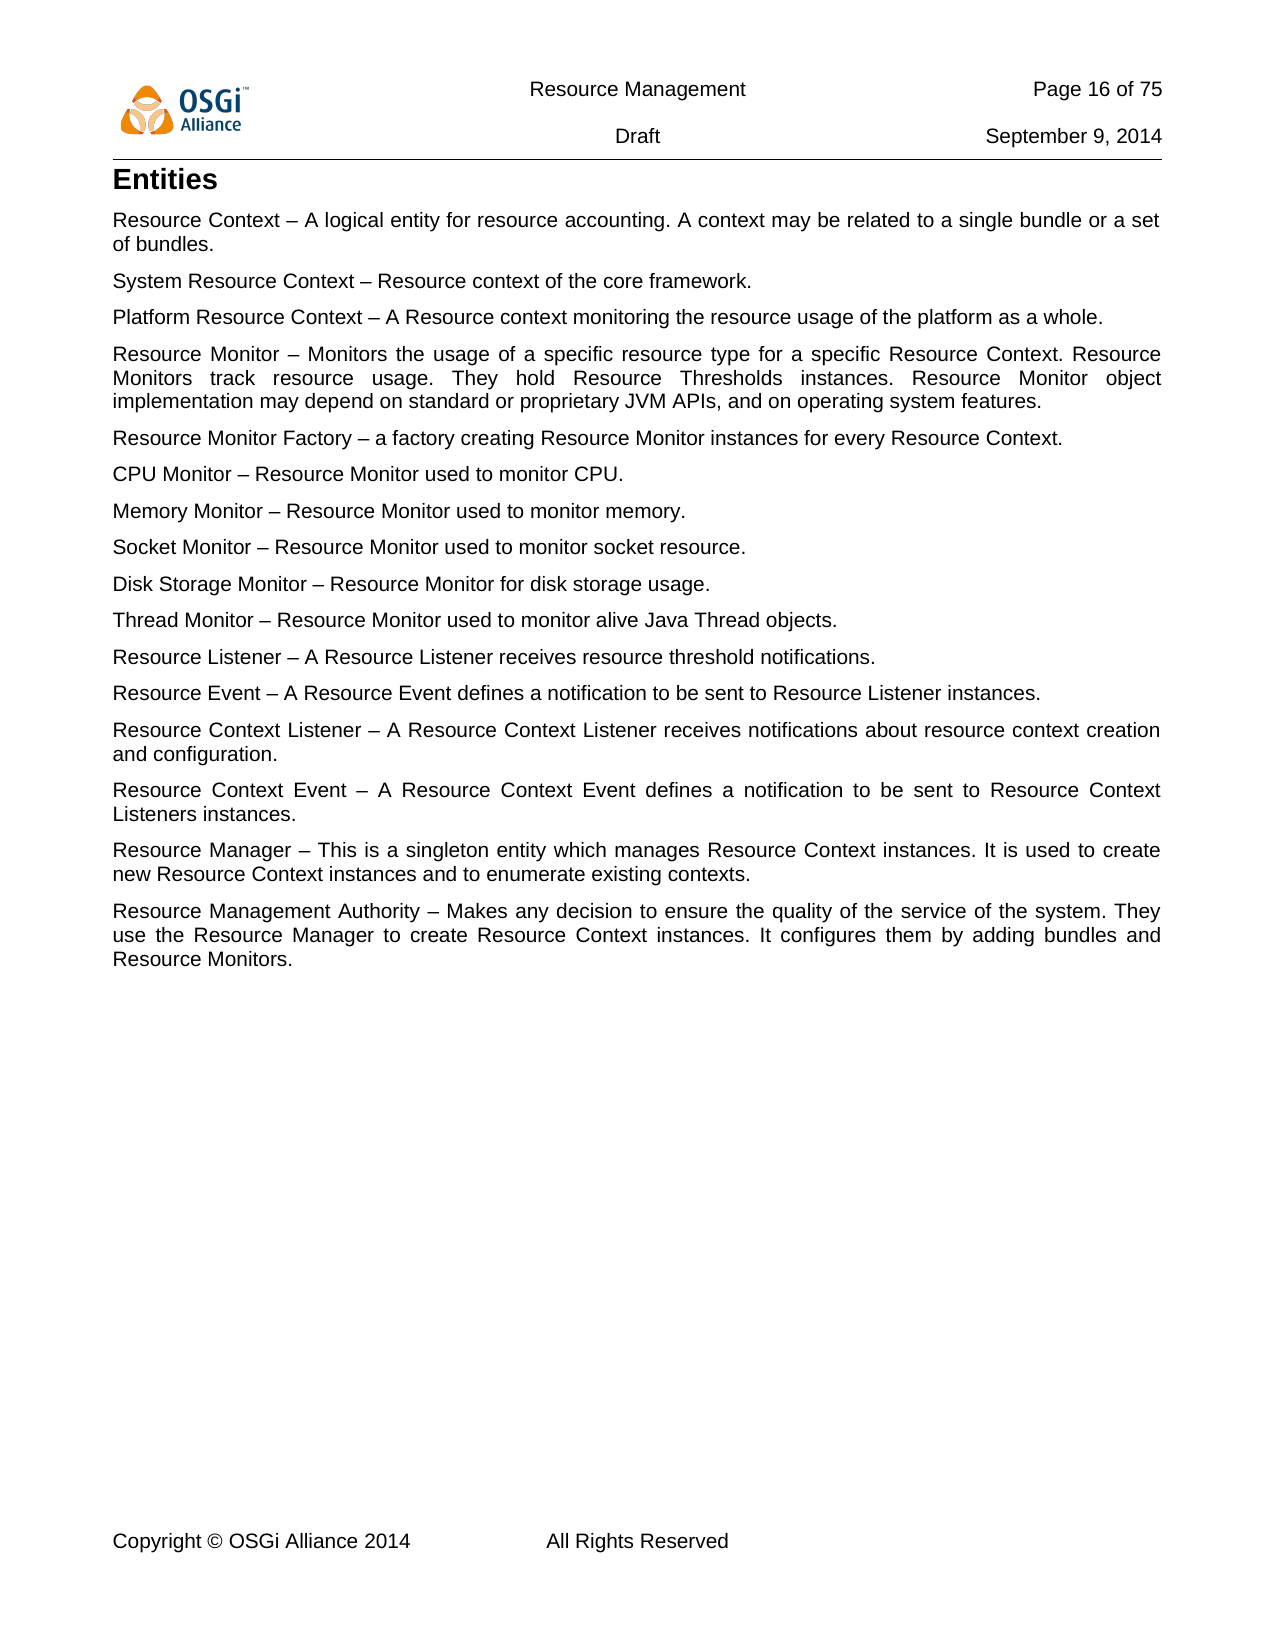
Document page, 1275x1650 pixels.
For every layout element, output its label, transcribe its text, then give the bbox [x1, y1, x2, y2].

text Resource Manager – This is a singleton entity which manages Resource Context instances. It is used to create new Resource Context instances and to enumerate existing contexts. [112, 838, 1162, 886]
text CPU Monitor – Resource Monitor used to monitor CPU. [112, 462, 1162, 486]
text Resource Monitor – Monitors the usage of a specific resource type for a specific Resource Context. Resource Monitors track resource usage. They hold Resource Thresholds instances. Resource Monitor object implementation may depend on standard or proprietary JVM APIs, and on operating system features. [112, 341, 1162, 413]
text Resource Monitor Factory – a factory creating Resource Monitor instances for every Resource Context. [112, 426, 1162, 450]
text Memory Monitor – Resource Monitor used to monitor memory. [112, 499, 1162, 523]
text Resource Management Authority – Makes any decision to ensure the quality of the service of the system. They use the Resource Manager to create Resource Context instances. It configures them by adding bundles and Resource Monitors. [112, 899, 1162, 971]
picture [113, 78, 257, 142]
text Resource Context Event – A Resource Context Event defines a notification to be sent to Resource Context Listeners instances. [112, 778, 1162, 826]
text Disk Storage Monitor – Resource Monitor for disk storage usage. [112, 572, 1162, 596]
text System Resource Context – Resource context of the core framework. [112, 268, 1162, 292]
text Resource Listener – A Resource Listener receives resource threshold notifications. [112, 644, 1162, 668]
text Platform Resource Context – A Resource context monitoring the resource usage of the platform as a whole. [112, 305, 1162, 329]
text Resource Event – A Resource Event defines a notification to be sent to Resource Listener instances. [112, 681, 1162, 705]
text Resource Context Listener – A Resource Context Listener receives notifications about resource context creation and configuration. [112, 717, 1162, 765]
text Socket Monitor – Resource Monitor used to monitor socket resource. [112, 535, 1162, 559]
text Thread Monitor – Resource Monitor used to monitor alive Java Thread objects. [112, 608, 1162, 632]
text Resource Context – A logical entity for resource accounting. A context may be related to a single bundle or a set of bundles. [112, 208, 1162, 256]
subtitle Entities [112, 160, 1162, 196]
